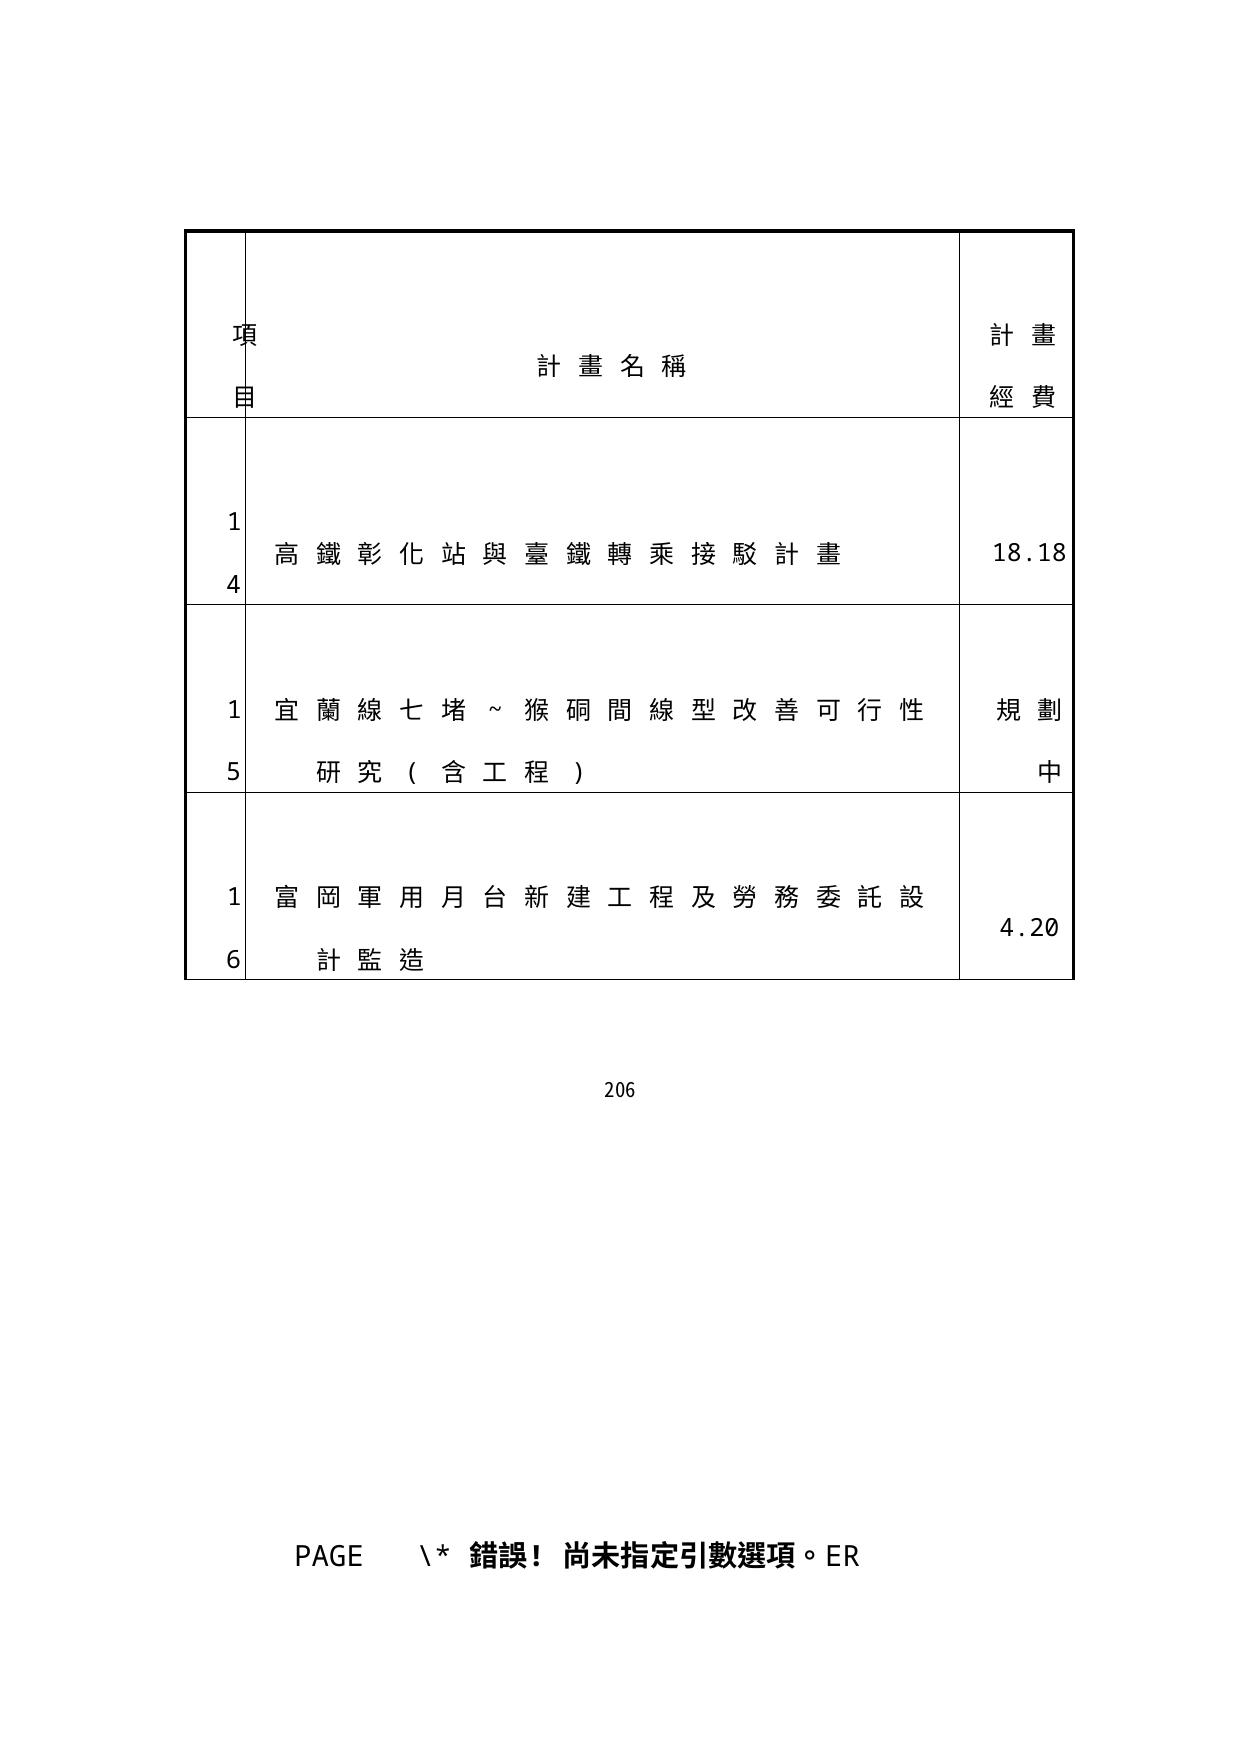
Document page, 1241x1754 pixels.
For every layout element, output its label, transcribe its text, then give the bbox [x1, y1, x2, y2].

table_header 項目 [187, 233, 245, 417]
table_cell 宜蘭線七堵~猴硐間線型改善可行性研究(含工程) [246, 605, 959, 792]
table_cell 16 [187, 793, 245, 979]
table_cell 15 [187, 605, 245, 792]
table_cell 高鐵彰化站與臺鐵轉乘接駁計畫 [246, 418, 959, 604]
table_header 計畫經費 [960, 233, 1072, 417]
table_cell 18.18 [960, 418, 1072, 604]
table_cell 規劃中 [960, 605, 1072, 792]
table_cell 富岡軍用月台新建工程及勞務委託設計監造 [246, 793, 959, 979]
table_cell 14 [187, 418, 245, 604]
table_cell 4.20 [960, 793, 1072, 979]
table_header 計畫名稱 [246, 233, 959, 417]
